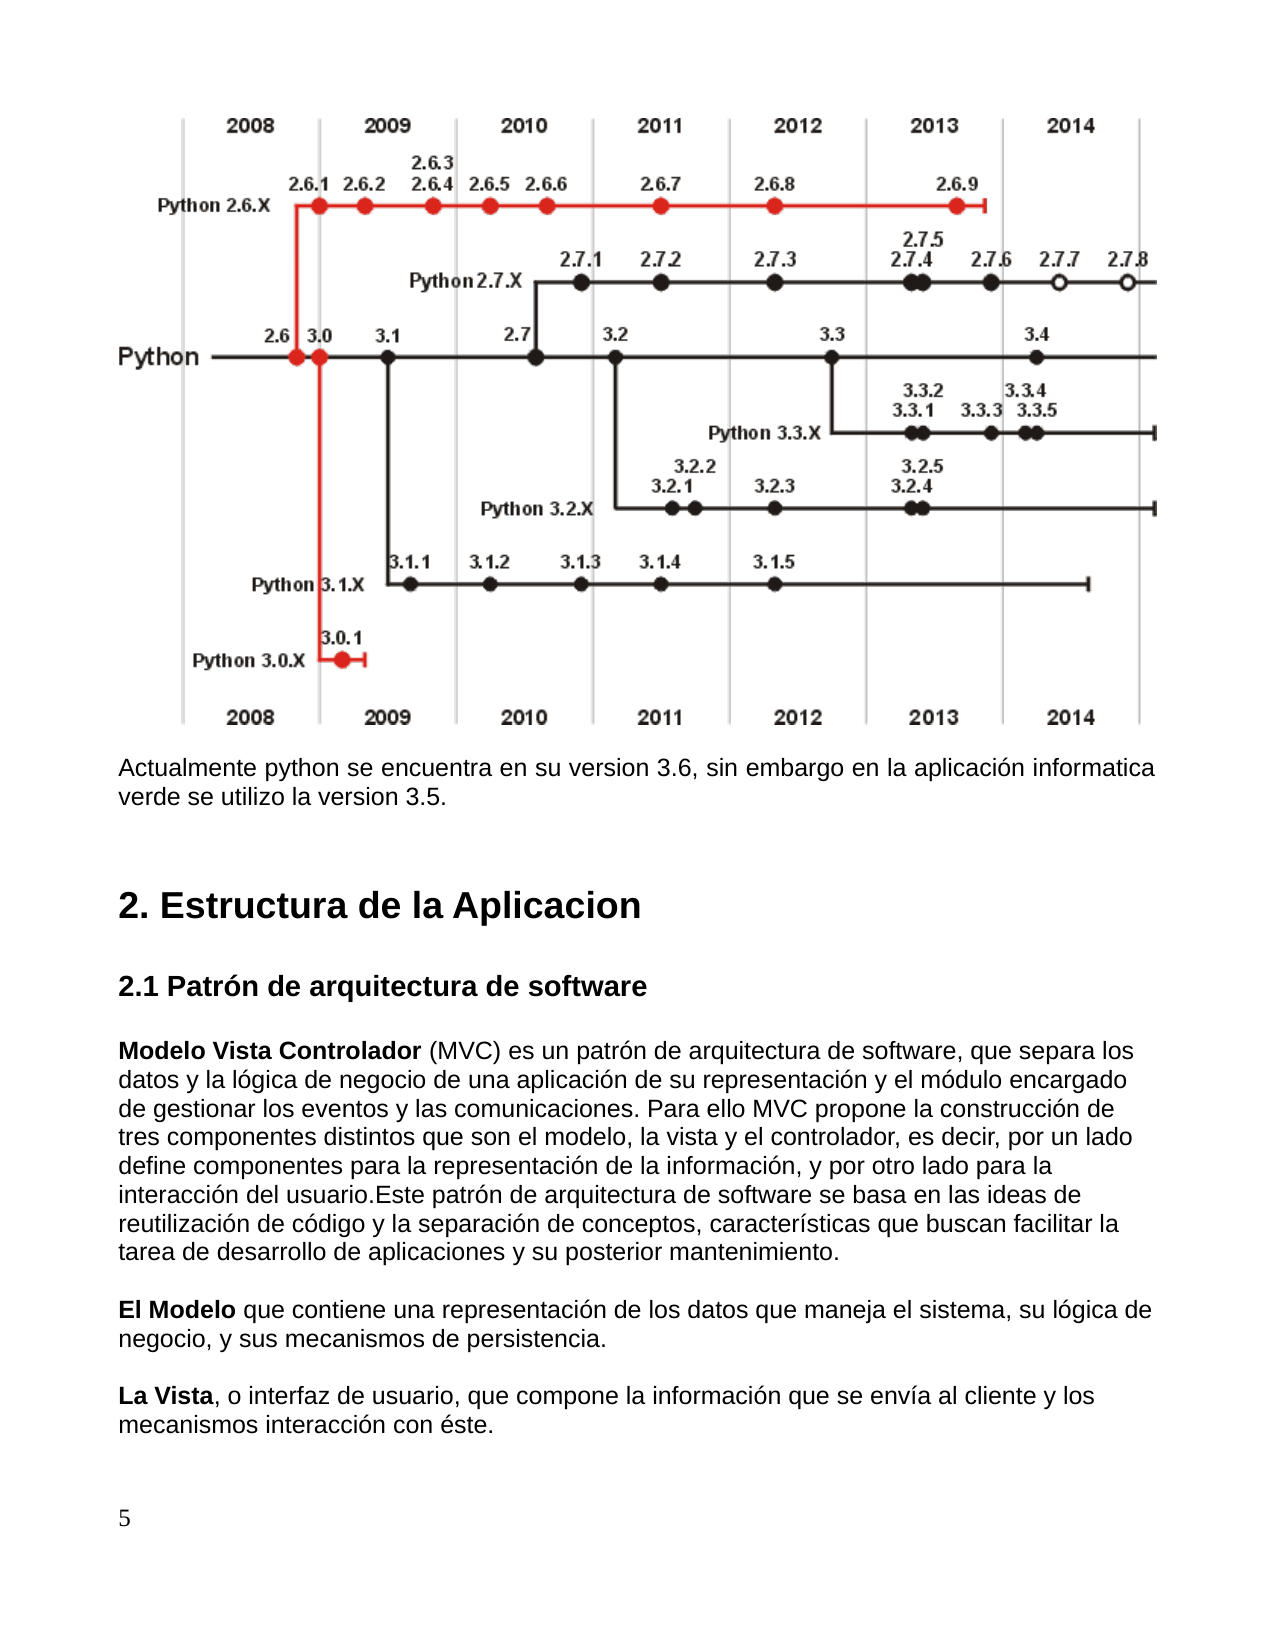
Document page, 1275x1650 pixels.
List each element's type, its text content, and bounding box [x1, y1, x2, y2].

text El Modelo que contiene una representación de los datos que maneja el sistema, su lógica de negocio, y sus mecanismos de persistencia. [118, 1295, 1157, 1352]
text 2. Estructura de la Aplicacion [118, 883, 1157, 926]
text Modelo Vista Controlador (MVC) es un patrón de arquitectura de software, que separa los datos y la lógica de negocio de una aplicación de su representación y el módulo encargado de gestionar los eventos y las comunicaciones. Para ello MVC propone la construcción de tres componentes distintos que son el modelo, la vista y el controlador, es decir, por un lado define componentes para la representación de la información, y por otro lado para la interacción del usuario.Este patrón de arquitectura de software se basa en las ideas de reutilización de código y la separación de conceptos, características que buscan facilitar la tarea de desarrollo de aplicaciones y su posterior mantenimiento. [118, 1036, 1157, 1266]
text Actualmente python se encuentra en su version 3.6, sin embargo en la aplicación informatica verde se utilizo la version 3.5. [118, 753, 1157, 811]
text 2.1 Patrón de arquitectura de software [118, 969, 1157, 1003]
text La Vista, o interfaz de usuario, que compone la información que se envía al cliente y los mecanismos interacción con éste. [118, 1381, 1157, 1439]
picture [118, 118, 1157, 725]
